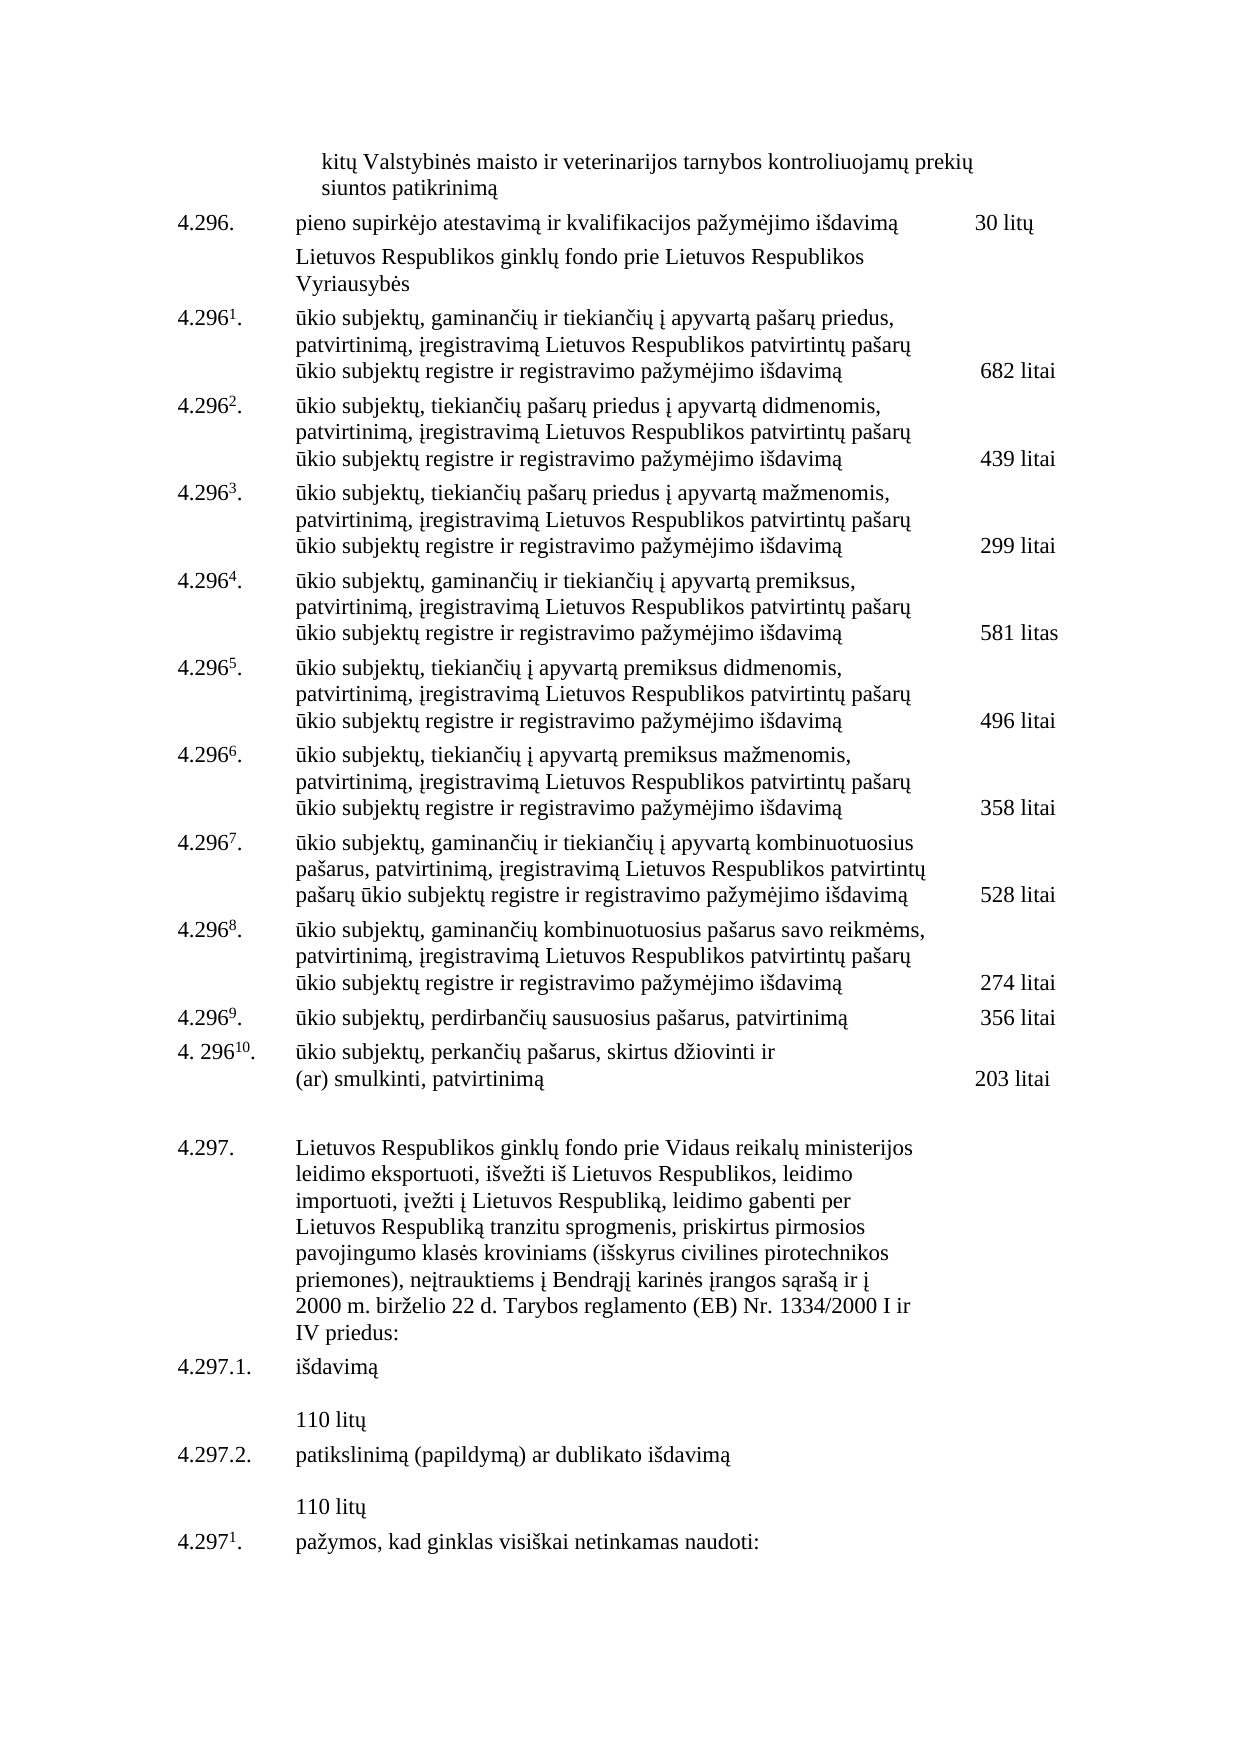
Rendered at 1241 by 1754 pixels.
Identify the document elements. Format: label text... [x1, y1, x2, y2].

table_cell [174, 148, 321, 209]
text 4. 29610. ūkio subjektų, perkančių pašarus, skirtus džiovinti ir (ar) smulkinti, patvirtinimą 203 litai [177, 1038, 1122, 1091]
table_cell [986, 148, 1148, 209]
text 4.2965. ūkio subjektų, tiekiančių į apyvartą premiksus didmenomis, patvirtinimą, įregistravimą Lietuvos Respublikos patvirtintų pašarų ūkio subjektų registre ir registravimo pažymėjimo išdavimą 496 litai [177, 654, 1122, 733]
text 4.297.2. patikslinimą (papildymą) ar dublikato išdavimą 110 litų [177, 1441, 945, 1520]
text 4.2962. ūkio subjektų, tiekiančių pašarų priedus į apyvartą didmenomis, patvirtinimą, įregistravimą Lietuvos Respublikos patvirtintų pašarų ūkio subjektų registre ir registravimo pažymėjimo išdavimą 439 litai [177, 392, 1122, 471]
text 4.296. pieno supirkėjo atestavimą ir kvalifikacijos pažymėjimo išdavimą 30 litų [177, 209, 1122, 235]
text 4.2969. ūkio subjektų, perdirbančių sausuosius pašarus, patvirtinimą 356 litai [177, 1004, 1122, 1030]
table_cell kitų Valstybinės maisto ir veterinarijos tarnybos kontroliuojamų prekių siuntos patikrinimą [321, 148, 986, 209]
text 4.2964. ūkio subjektų, gaminančių ir tiekiančių į apyvartą premiksus, patvirtinimą, įregistravimą Lietuvos Respublikos patvirtintų pašarų ūkio subjektų registre ir registravimo pažymėjimo išdavimą 581 litas [177, 567, 1122, 646]
text 4.297.1. išdavimą 110 litų [177, 1353, 924, 1432]
text Lietuvos Respublikos ginklų fondo prie Lietuvos Respublikos Vyriausybės [177, 243, 945, 296]
text 4.297. Lietuvos Respublikos ginklų fondo prie Vidaus reikalų ministerijos leidimo eksportuoti, išvežti iš Lietuvos Respublikos, leidimo importuoti, įvežti į Lietuvos Respubliką, leidimo gabenti per Lietuvos Respubliką tranzitu sprogmenis, priskirtus pirmosios pavojingumo klasės kroviniams (išskyrus civilines pirotechnikos priemones), neįtrauktiems į Bendrąjį karinės įrangos sąrašą ir į 2000 m. birželio 22 d. Tarybos reglamento (EB) Nr. 1334/2000 I ir IV priedus: [177, 1134, 924, 1345]
text 4.2966. ūkio subjektų, tiekiančių į apyvartą premiksus mažmenomis, patvirtinimą, įregistravimą Lietuvos Respublikos patvirtintų pašarų ūkio subjektų registre ir registravimo pažymėjimo išdavimą 358 litai [177, 741, 1122, 821]
text 4.2963. ūkio subjektų, tiekiančių pašarų priedus į apyvartą mažmenomis, patvirtinimą, įregistravimą Lietuvos Respublikos patvirtintų pašarų ūkio subjektų registre ir registravimo pažymėjimo išdavimą 299 litai [177, 479, 1122, 558]
text 4.2971. pažymos, kad ginklas visiškai netinkamas naudoti: [177, 1528, 930, 1554]
text 4.2968. ūkio subjektų, gaminančių kombinuotuosius pašarus savo reikmėms, patvirtinimą, įregistravimą Lietuvos Respublikos patvirtintų pašarų ūkio subjektų registre ir registravimo pažymėjimo išdavimą 274 litai [177, 916, 1122, 995]
text 4.2961. ūkio subjektų, gaminančių ir tiekiančių į apyvartą pašarų priedus, patvirtinimą, įregistravimą Lietuvos Respublikos patvirtintų pašarų ūkio subjektų registre ir registravimo pažymėjimo išdavimą 682 litai [177, 304, 1122, 383]
text 4.2967. ūkio subjektų, gaminančių ir tiekiančių į apyvartą kombinuotuosius pašarus, patvirtinimą, įregistravimą Lietuvos Respublikos patvirtintų pašarų ūkio subjektų registre ir registravimo pažymėjimo išdavimą 528 litai [177, 829, 1122, 908]
